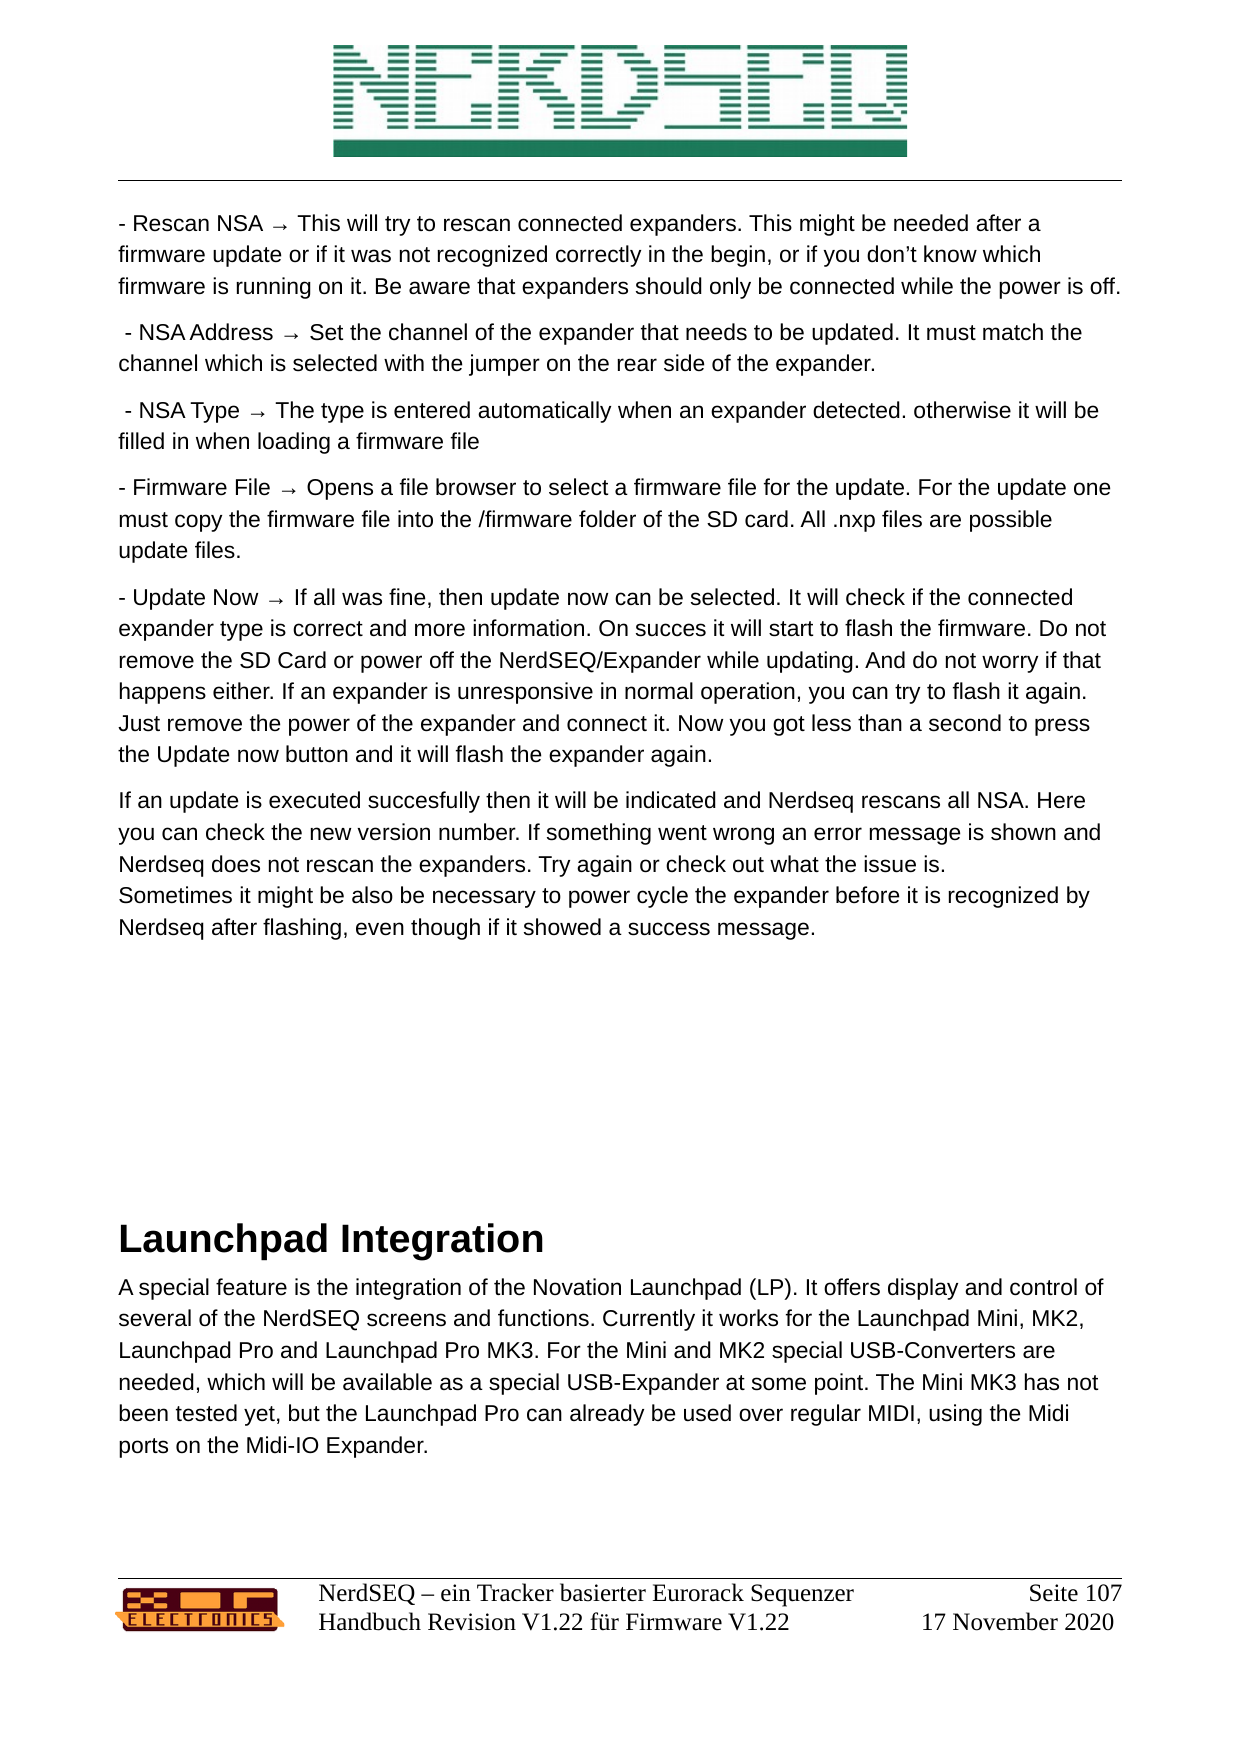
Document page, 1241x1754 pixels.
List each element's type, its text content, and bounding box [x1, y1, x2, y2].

text - Firmware File → Opens a file browser to select a firmware file for the update. For the update one must copy the firmware file into the /firmware folder of the SD card. All .nxp files are possible update files. [118, 474, 1122, 564]
picture [333, 45, 908, 157]
picture [115, 1584, 285, 1634]
subtitle Launchpad Integration [118, 1216, 1122, 1261]
text - NSA Address → Set the channel of the expander that needs to be updated. It must match the channel which is selected with the jumper on the rear side of the expander. [118, 319, 1122, 377]
text - Rescan NSA → This will try to rescan connected expanders. This might be needed after a firmware update or if it was not recognized correctly in the begin, or if you don’t know which firmware is running on it. Be aware that expanders should only be connected while the power is off. [118, 209, 1122, 299]
text If an update is executed succesfully then it will be indicated and Nerdseq rescans all NSA. Here you can check the new version number. If something went wrong an error message is shown and Nerdseq does not rescan the expanders. Try again or check out what the issue is. Sometimes it might be also be necessary to power cycle the expander before it is recognized by Nerdseq after flashing, even though if it showed a success message. [118, 787, 1122, 940]
text - NSA Type → The type is entered automatically when an expander detected. otherwise it will be filled in when loading a firmware file [118, 397, 1122, 454]
text A special feature is the integration of the Novation Launchpad (LP). It offers display and control of several of the NerdSEQ screens and functions. Currently it works for the Launchpad Mini, MK2, Launchpad Pro and Launchpad Pro MK3. For the Mini and MK2 special USB-Converters are needed, which will be available as a special USB-Expander at some point. The Mini MK3 has not been tested yet, but the Launchpad Pro can already be used over regular MIDI, using the Midi ports on the Midi-IO Expander. [118, 1274, 1122, 1458]
text - Update Now → If all was fine, then update now can be selected. It will check if the connected expander type is correct and more information. On succes it will start to flash the firmware. Do not remove the SD Card or power off the NerdSEQ/Expander while updating. And do not worry if that happens either. If an expander is unresponsive in normal operation, you can try to flash it again. Just remove the power of the expander and connect it. Now you got less than a second to press the Update now button and it will flash the expander again. [118, 583, 1122, 768]
